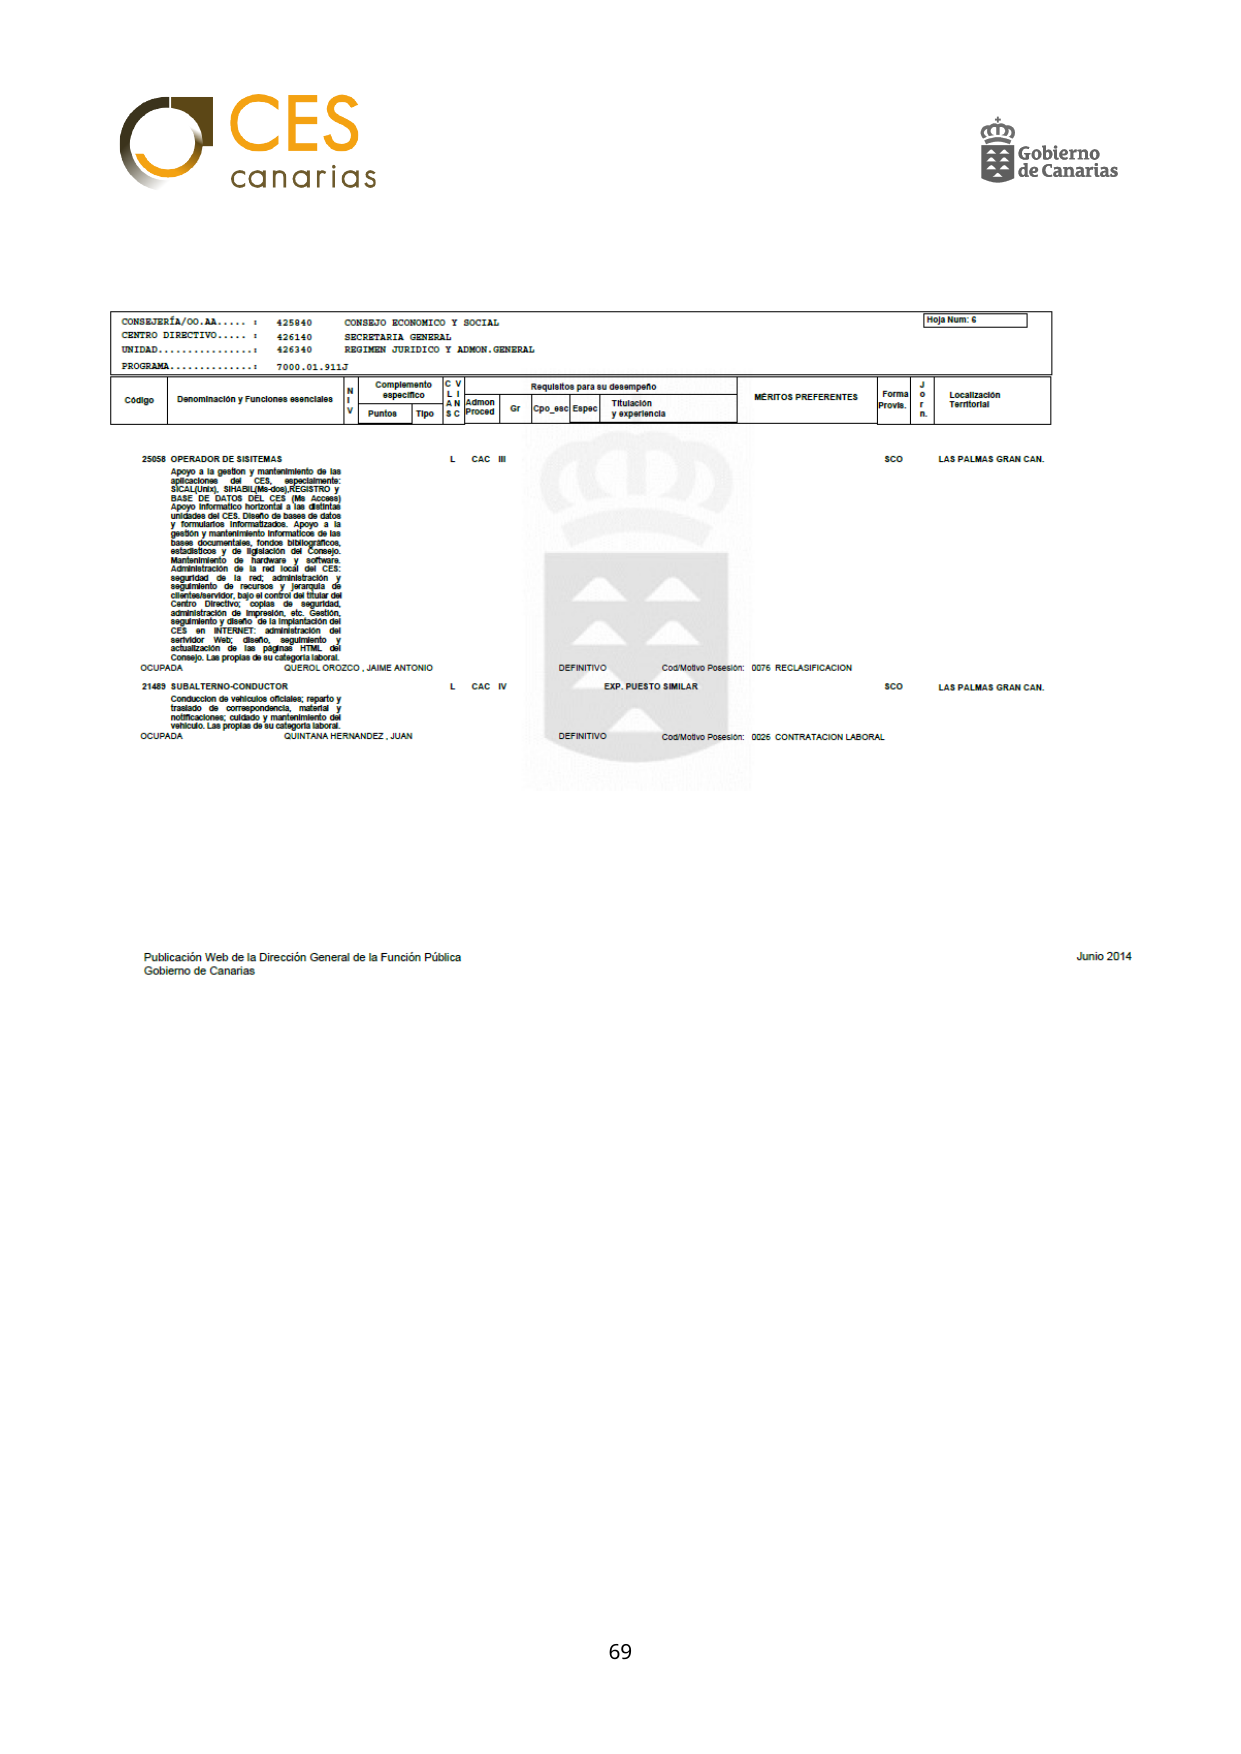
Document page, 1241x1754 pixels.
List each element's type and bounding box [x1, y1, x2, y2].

picture [103, 304, 1137, 984]
picture [975, 111, 1120, 186]
picture [119, 94, 376, 191]
